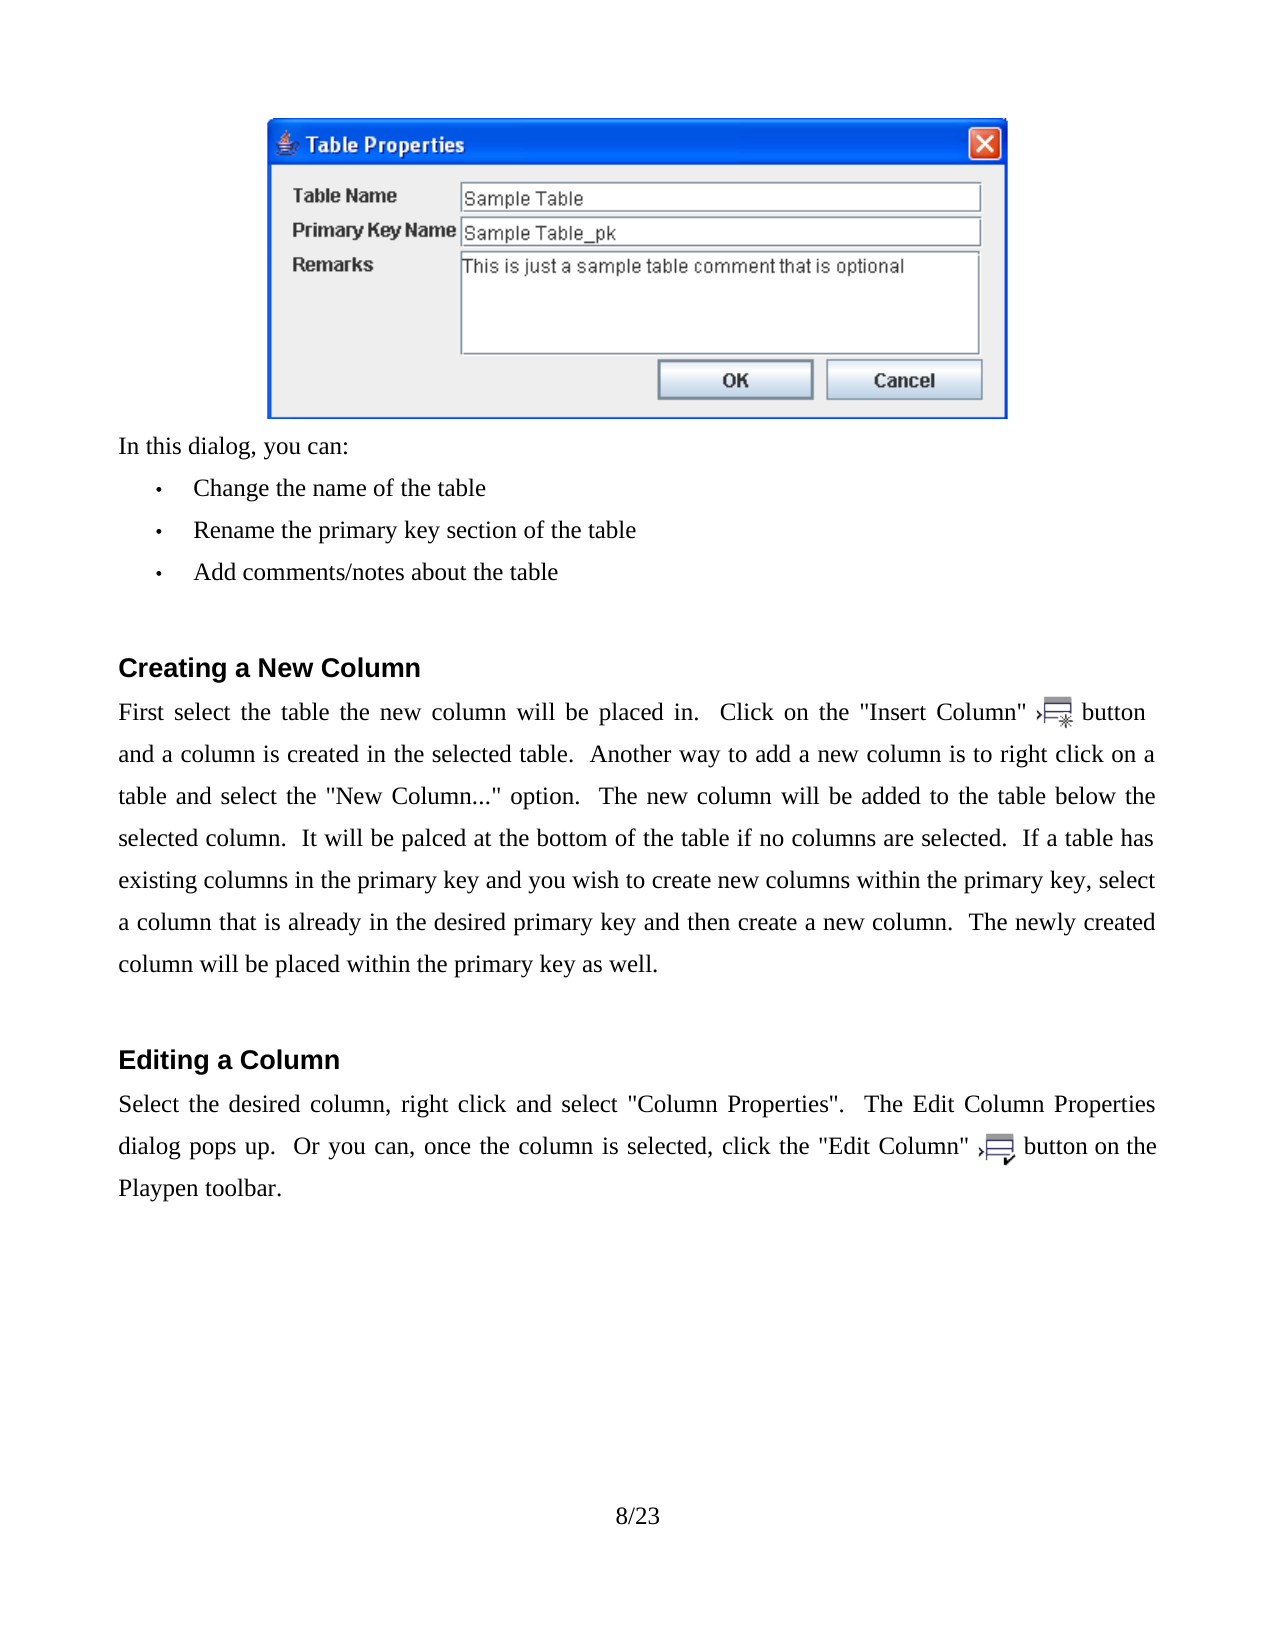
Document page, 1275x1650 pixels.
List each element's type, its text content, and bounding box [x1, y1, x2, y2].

picture [267, 118, 1008, 419]
text In this dialog, you can: [118, 419, 1157, 460]
subtitle Creating a New Column [118, 653, 1157, 683]
picture [1036, 692, 1075, 730]
list Add comments/notes about the table [156, 558, 1157, 586]
list Change the name of the table [156, 474, 1157, 502]
list Rename the primary key section of the table [156, 516, 1157, 544]
picture [978, 1129, 1017, 1167]
text First select the table the new column will be placed in. Click on the "Insert Column" button and a column is created in the selected table. Another way to add a new column is to right click on a table and select the "New Column..." option. The new column will be added to the table below the selected column. It will be palced at the bottom of the table if no columns are selected. If a table has existing columns in the primary key and you wish to create new columns within the primary key, select a column that is already in the desired primary key and then create a new column. The newly created column will be placed within the primary key as well. [118, 698, 1157, 978]
subtitle Editing a Column [118, 1045, 1157, 1075]
text Select the desired column, right click and select "Column Properties". The Edit Column Properties dialog pops up. Or you can, once the column is selected, click the "Edit Column" button on the Playpen toolbar. [118, 1090, 1157, 1202]
